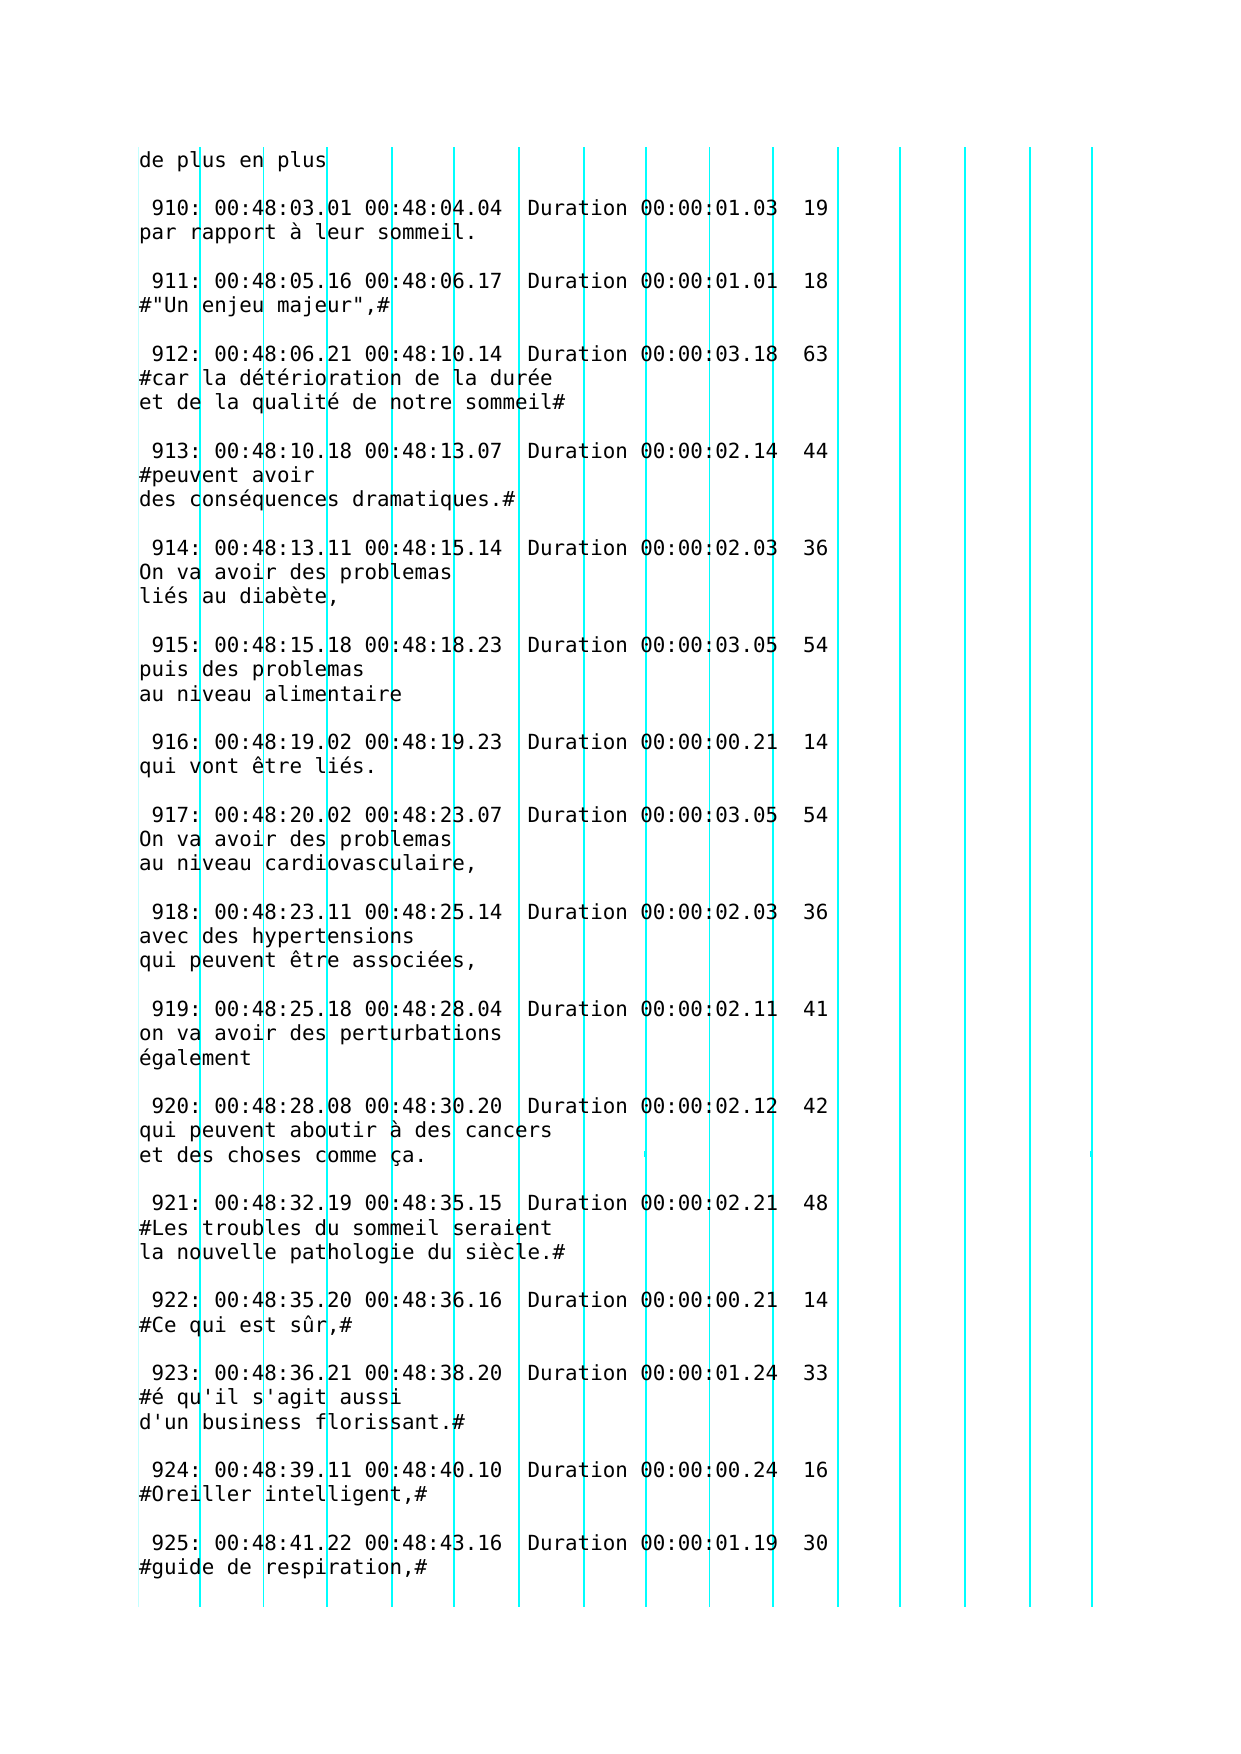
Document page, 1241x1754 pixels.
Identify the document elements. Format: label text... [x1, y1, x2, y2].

text des conséquences dramatiques.# [139, 487, 1101, 512]
text #Ce qui est sûr,# [139, 1313, 1101, 1337]
text 924: 00:48:39.11 00:48:40.10 Duration 00:00:00.24 16 [139, 1458, 1101, 1482]
text de plus en plus [139, 148, 1101, 172]
text au niveau cardiovasculaire, [139, 851, 1101, 876]
text on va avoir des perturbations [139, 1021, 1101, 1046]
text liés au diabète, [139, 584, 1101, 609]
text On va avoir des problemas [139, 560, 1101, 584]
text qui vont être liés. [139, 754, 1101, 779]
text 911: 00:48:05.16 00:48:06.17 Duration 00:00:01.01 18 [139, 269, 1101, 293]
text par rapport à leur sommeil. [139, 220, 1101, 245]
text #peuvent avoir [139, 463, 1101, 487]
text 916: 00:48:19.02 00:48:19.23 Duration 00:00:00.21 14 [139, 730, 1101, 754]
text 925: 00:48:41.22 00:48:43.16 Duration 00:00:01.19 30 [139, 1531, 1101, 1555]
text 917: 00:48:20.02 00:48:23.07 Duration 00:00:03.05 54 [139, 803, 1101, 827]
text 912: 00:48:06.21 00:48:10.14 Duration 00:00:03.18 63 [139, 342, 1101, 366]
text et des choses comme ça. [139, 1143, 1101, 1167]
text puis des problemas [139, 657, 1101, 682]
text 918: 00:48:23.11 00:48:25.14 Duration 00:00:02.03 36 [139, 900, 1101, 924]
text 913: 00:48:10.18 00:48:13.07 Duration 00:00:02.14 44 [139, 439, 1101, 463]
text #Les troubles du sommeil seraient [139, 1216, 1101, 1240]
text 910: 00:48:03.01 00:48:04.04 Duration 00:00:01.03 19 [139, 196, 1101, 220]
text #é qu'il s'agit aussi [139, 1385, 1101, 1410]
text d'un business florissant.# [139, 1410, 1101, 1434]
text qui peuvent aboutir à des cancers [139, 1118, 1101, 1143]
picture [138, 147, 1102, 1607]
text On va avoir des problemas [139, 827, 1101, 851]
text 914: 00:48:13.11 00:48:15.14 Duration 00:00:02.03 36 [139, 536, 1101, 560]
text 922: 00:48:35.20 00:48:36.16 Duration 00:00:00.21 14 [139, 1288, 1101, 1313]
text 920: 00:48:28.08 00:48:30.20 Duration 00:00:02.12 42 [139, 1094, 1101, 1118]
text 921: 00:48:32.19 00:48:35.15 Duration 00:00:02.21 48 [139, 1191, 1101, 1216]
text qui peuvent être associées, [139, 948, 1101, 973]
text #"Un enjeu majeur",# [139, 293, 1101, 317]
text également [139, 1046, 1101, 1070]
text la nouvelle pathologie du siècle.# [139, 1240, 1101, 1264]
text #Oreiller intelligent,# [139, 1482, 1101, 1507]
text au niveau alimentaire [139, 682, 1101, 706]
text 923: 00:48:36.21 00:48:38.20 Duration 00:00:01.24 33 [139, 1361, 1101, 1385]
text #guide de respiration,# [139, 1555, 1101, 1579]
text #car la détérioration de la durée [139, 366, 1101, 390]
text 919: 00:48:25.18 00:48:28.04 Duration 00:00:02.11 41 [139, 997, 1101, 1021]
text 915: 00:48:15.18 00:48:18.23 Duration 00:00:03.05 54 [139, 633, 1101, 657]
text avec des hypertensions [139, 924, 1101, 948]
text et de la qualité de notre sommeil# [139, 390, 1101, 414]
